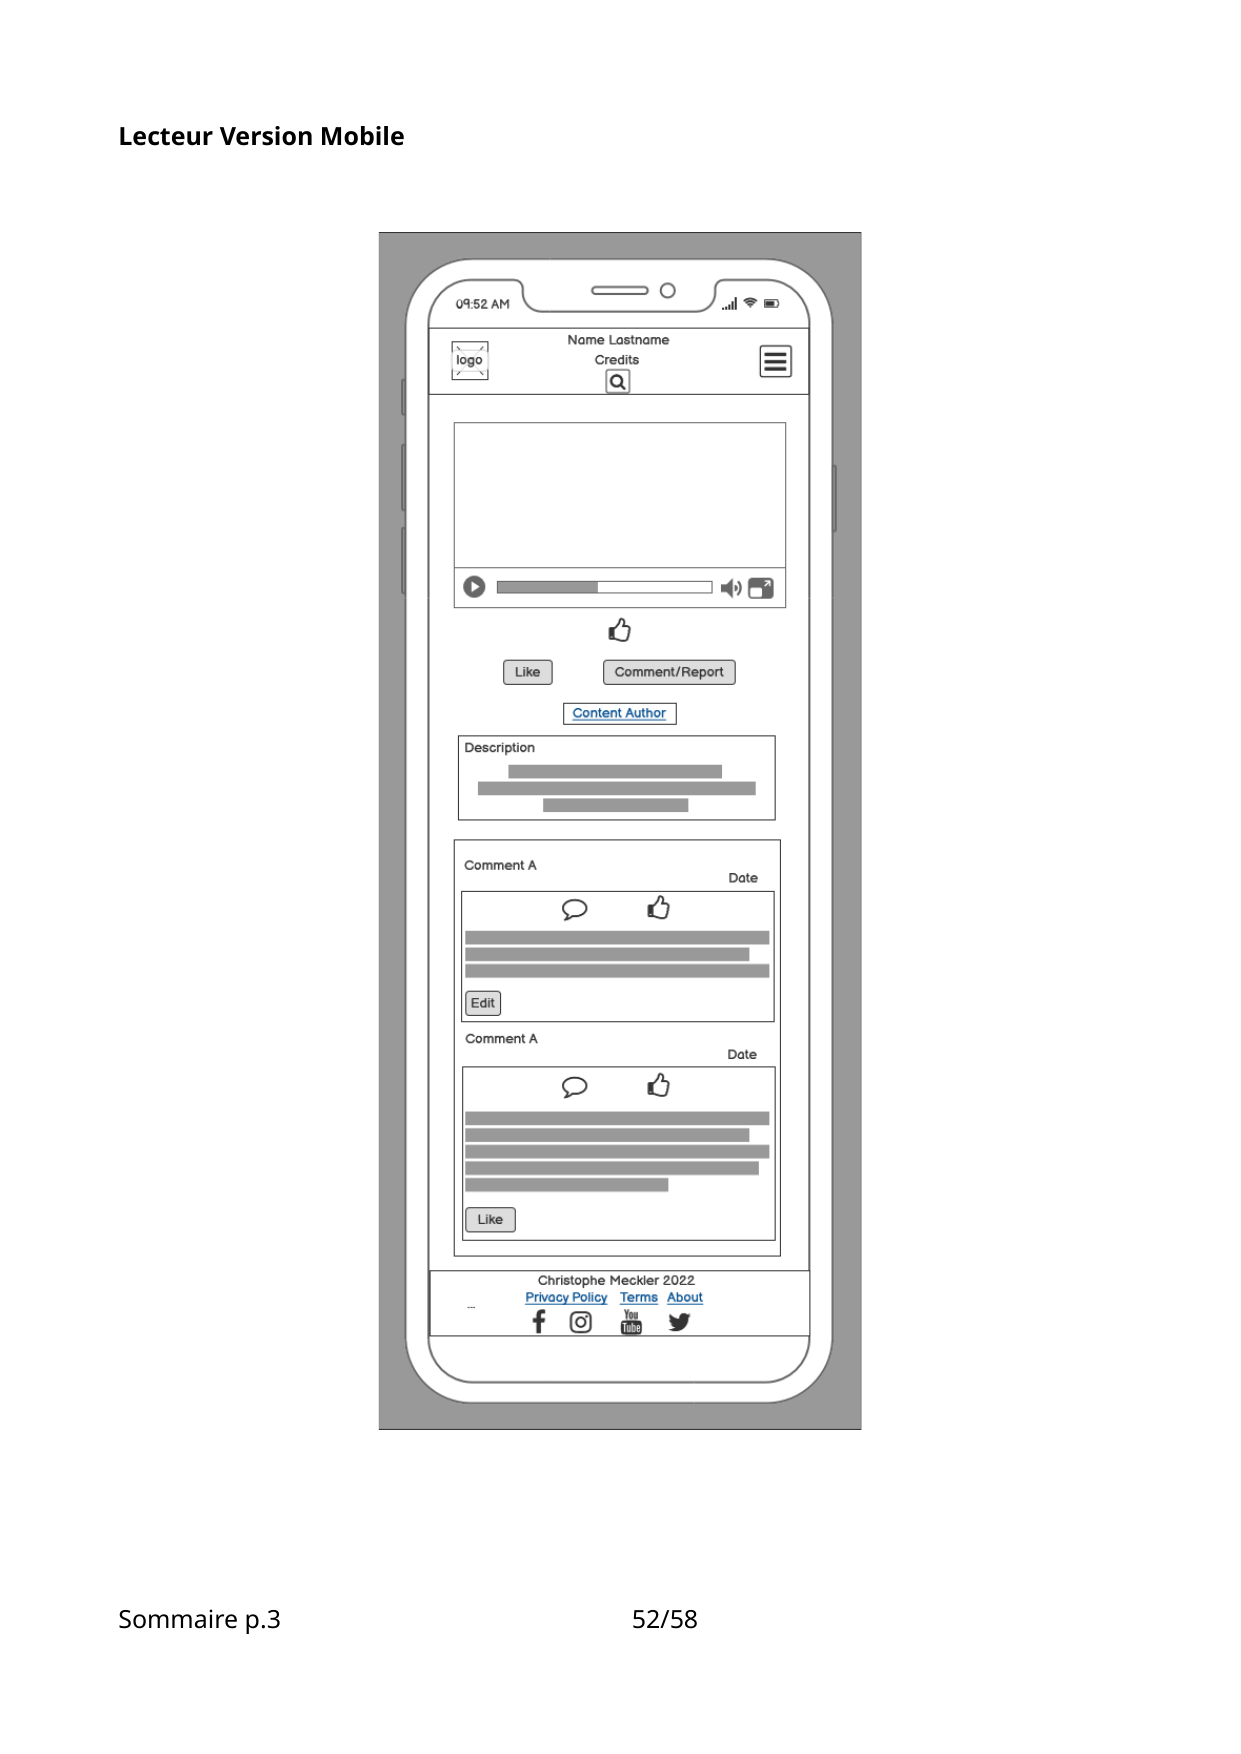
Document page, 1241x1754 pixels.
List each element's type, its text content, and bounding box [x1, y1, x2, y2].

subtitle Lecteur Version Mobile [118, 118, 1122, 152]
picture [378, 232, 862, 1430]
